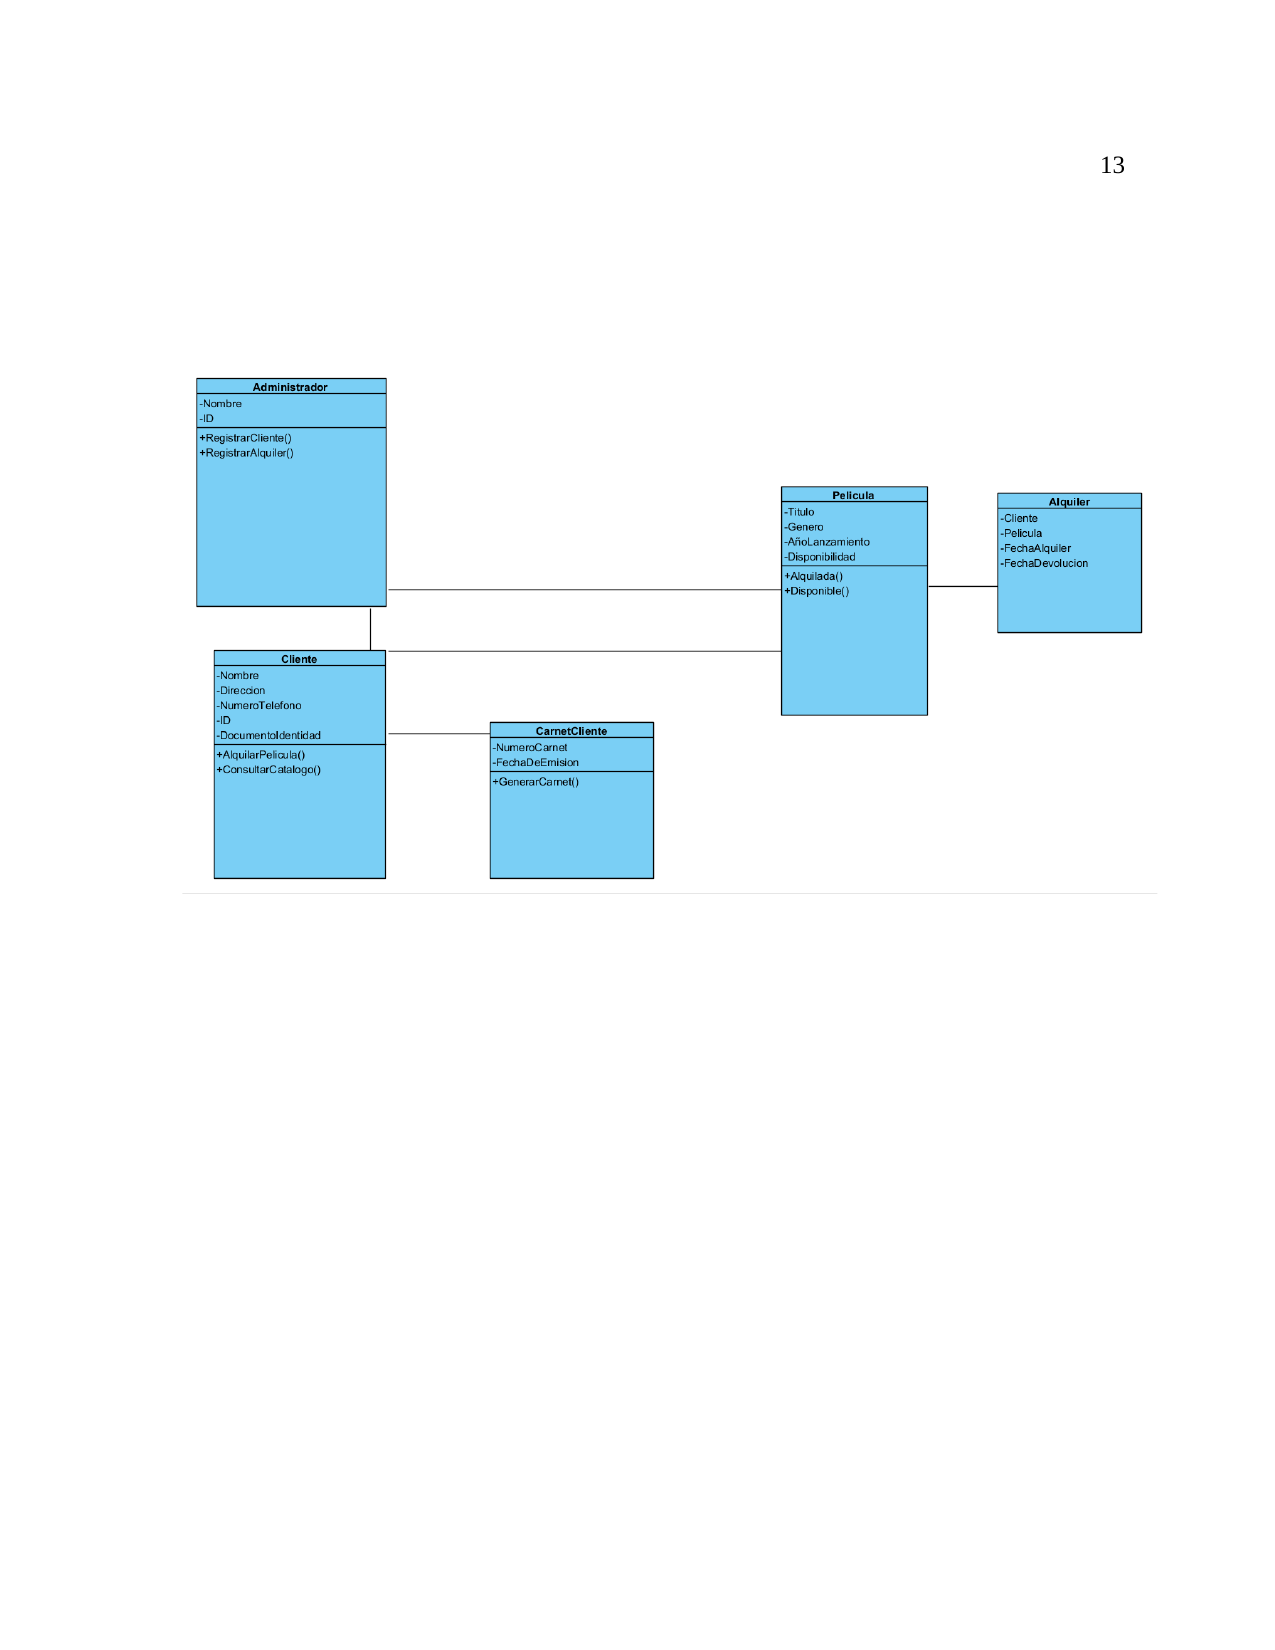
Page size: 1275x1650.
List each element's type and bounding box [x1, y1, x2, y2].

picture [182, 360, 1158, 894]
